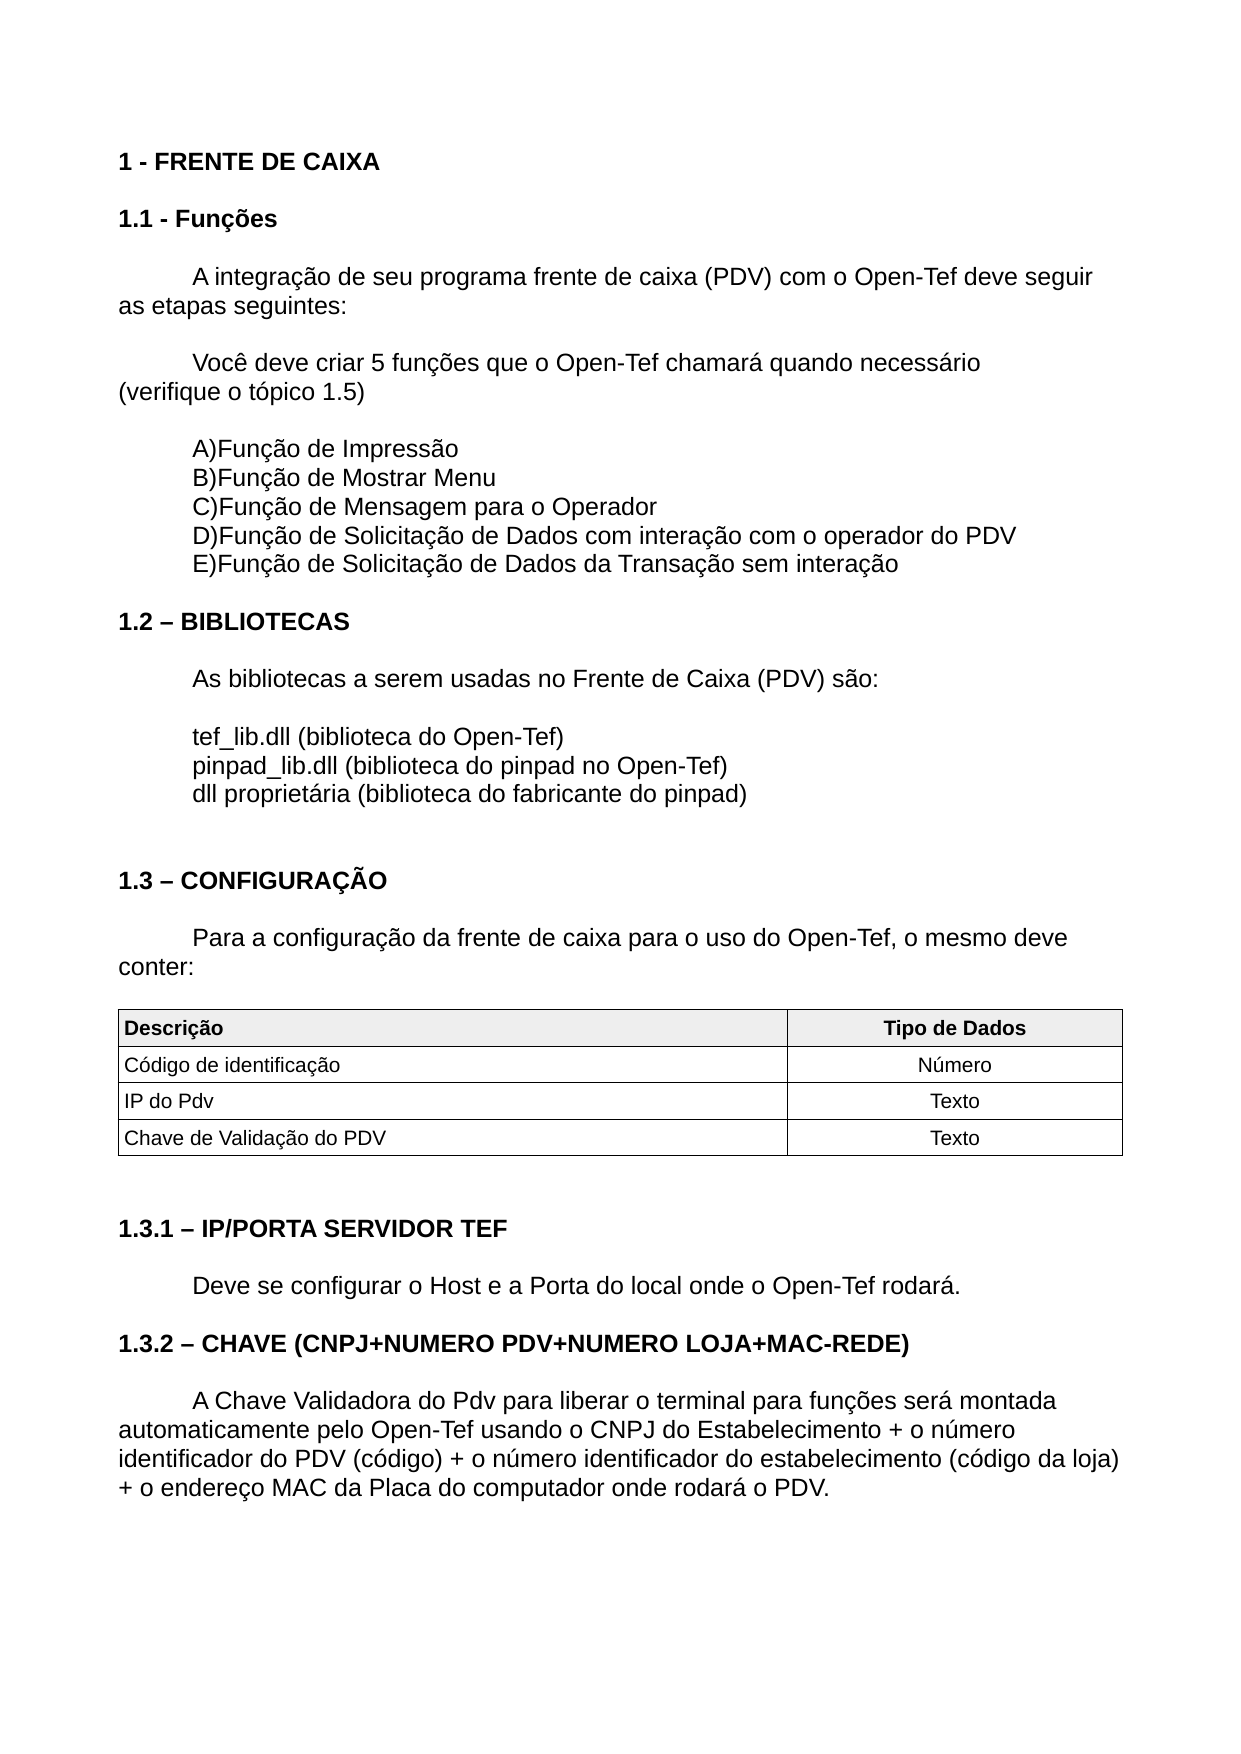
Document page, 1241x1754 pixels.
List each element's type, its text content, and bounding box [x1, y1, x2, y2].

text 1.3 – CONFIGURAÇÃO [118, 866, 1122, 894]
table_cell Chave de Validação do PDV [119, 1120, 787, 1155]
text A integração de seu programa frente de caixa (PDV) com o Open-Tef deve seguir as etapas seguintes: [118, 262, 1122, 319]
table_header Tipo de Dados [788, 1010, 1122, 1046]
text As bibliotecas a serem usadas no Frente de Caixa (PDV) são: [118, 664, 1122, 693]
text 1.3.1 – IP/PORTA SERVIDOR TEF [118, 1214, 1122, 1242]
text (verifique o tópico 1.5) [118, 377, 1122, 406]
text Para a configuração da frente de caixa para o uso do Open-Tef, o mesmo deve conter: [118, 923, 1122, 981]
text C)Função de Mensagem para o Operador [118, 492, 1122, 521]
text A Chave Validadora do Pdv para liberar o terminal para funções será montada automaticamente pelo Open-Tef usando o CNPJ do Estabelecimento + o número identificador do PDV (código) + o número identificador do estabelecimento (código da loja)+ o endereço MAC da Placa do computador onde rodará o PDV. [118, 1386, 1122, 1501]
text dll proprietária (biblioteca do fabricante do pinpad) [118, 779, 1122, 808]
table_cell IP do Pdv [119, 1083, 787, 1119]
text tef_lib.dll (biblioteca do Open-Tef) [118, 722, 1122, 751]
text 1.3.2 – CHAVE (CNPJ+NUMERO PDV+NUMERO LOJA+MAC-REDE) [118, 1329, 1122, 1357]
text A)Função de Impressão [118, 434, 1122, 463]
table_cell Texto [788, 1120, 1122, 1155]
text Deve se configurar o Host e a Porta do local onde o Open-Tef rodará. [118, 1271, 1122, 1300]
text pinpad_lib.dll (biblioteca do pinpad no Open-Tef) [118, 751, 1122, 779]
table_cell Texto [788, 1083, 1122, 1119]
text D)Função de Solicitação de Dados com interação com o operador do PDV [118, 521, 1122, 549]
text E)Função de Solicitação de Dados da Transação sem interação [118, 549, 1122, 578]
text 1.1 - Funções [118, 204, 1122, 233]
text B)Função de Mostrar Menu [118, 463, 1122, 492]
text 1.2 – BIBLIOTECAS [118, 607, 1122, 636]
text Você deve criar 5 funções que o Open-Tef chamará quando necessário [118, 348, 1122, 377]
table_header Descrição [119, 1010, 787, 1046]
table_cell Código de identificação [119, 1047, 787, 1082]
text 1 - FRENTE DE CAIXA [118, 147, 1122, 176]
table_cell Número [788, 1047, 1122, 1082]
